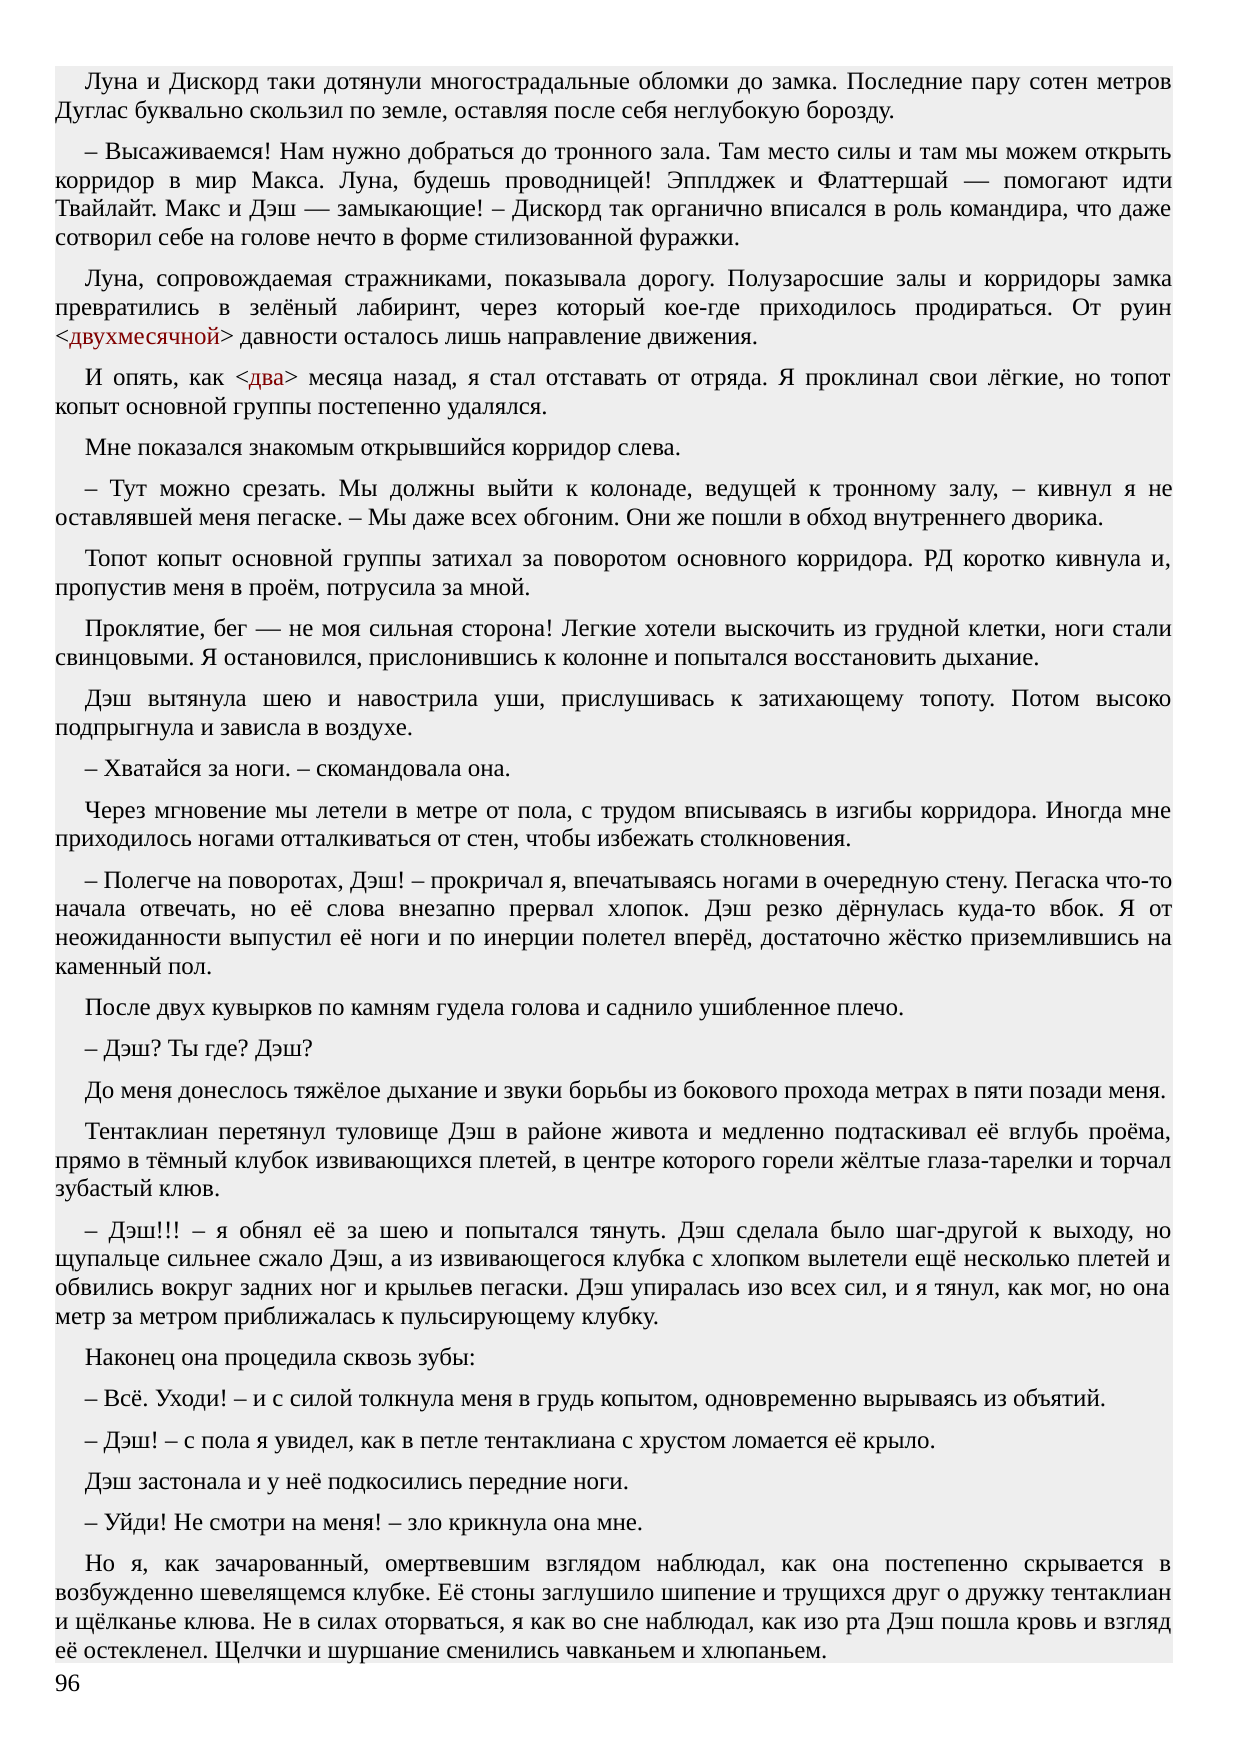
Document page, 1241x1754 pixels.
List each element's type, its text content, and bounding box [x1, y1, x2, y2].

text И опять, как <два> месяца назад, я стал отставать от отряда. Я проклинал свои лёгкие, но топот копыт основной группы постепенно удалялся. [55, 362, 1173, 420]
text До меня донеслось тяжёлое дыхание и звуки борьбы из бокового прохода метрах в пяти позади меня. [55, 1075, 1173, 1103]
text – Хватайся за ноги. – скомандовала она. [55, 753, 1173, 782]
text Мне показался знакомым открывшийся корридор слева. [55, 432, 1173, 461]
text Топот копыт основной группы затихал за поворотом основного корридора. РД коротко кивнула и, пропустив меня в проём, потрусила за мной. [55, 543, 1173, 601]
text – Высаживаемся! Нам нужно добраться до тронного зала. Там место силы и там мы можем открыть корридор в мир Макса. Луна, будешь проводницей! Эпплджек и Флаттершай — помогают идти Твайлайт. Макс и Дэш — замыкающие! – Дискорд так органично вписался в роль командира, что даже сотворил себе на голове нечто в форме стилизованной фуражки. [55, 136, 1173, 251]
text – Дэш! – с пола я увидел, как в петле тентаклиана с хрустом ломается её крыло. [55, 1425, 1173, 1453]
text – Дэш!!! – я обнял её за шею и попытался тянуть. Дэш сделала было шаг-другой к выходу, но щупальце сильнее сжало Дэш, а из извивающегося клубка с хлопком вылетели ещё несколько плетей и обвились вокруг задних ног и крыльев пегаски. Дэш упиралась изо всех сил, и я тянул, как мог, но она метр за метром приближалась к пульсирующему клубку. [55, 1215, 1173, 1330]
text – Уйди! Не смотри на меня! – зло крикнула она мне. [55, 1507, 1173, 1536]
text Луна и Дискорд таки дотянули многострадальные обломки до замка. Последние пару сотен метров Дуглас буквально скользил по земле, оставляя после себя неглубокую борозду. [55, 66, 1173, 123]
text Проклятие, бег — не моя сильная сторона! Легкие хотели выскочить из грудной клетки, ноги стали свинцовыми. Я остановился, прислонившись к колонне и попытался восстановить дыхание. [55, 613, 1173, 671]
text Дэш застонала и у неё подкосились передние ноги. [55, 1466, 1173, 1495]
text – Дэш? Ты где? Дэш? [55, 1033, 1173, 1062]
text Через мгновение мы летели в метре от пола, с трудом вписываясь в изгибы корридора. Иногда мне приходилось ногами отталкиваться от стен, чтобы избежать столкновения. [55, 795, 1173, 852]
text Наконец она процедила сквозь зубы: [55, 1342, 1173, 1371]
text – Всё. Уходи! – и с силой толкнула меня в грудь копытом, одновременно вырываясь из объятий. [55, 1383, 1173, 1412]
text Дэш вытянула шею и навострила уши, прислушивась к затихающему топоту. Потом высоко подпрыгнула и зависла в воздухе. [55, 683, 1173, 741]
text – Полегче на поворотах, Дэш! – прокричал я, впечатываясь ногами в очередную стену. Пегаска что-то начала отвечать, но её слова внезапно прервал хлопок. Дэш резко дёрнулась куда-то вбок. Я от неожиданности выпустил её ноги и по инерции полетел вперёд, достаточно жёстко приземлившись на каменный пол. [55, 865, 1173, 980]
text Но я, как зачарованный, омертвевшим взглядом наблюдал, как она постепенно скрывается в возбужденно шевелящемся клубке. Её стоны заглушило шипение и трущихся друг о дружку тентаклиан и щёлканье клюва. Не в силах оторваться, я как во сне наблюдал, как изо рта Дэш пошла кровь и взгляд её остекленел. Щелчки и шуршание сменились чавканьем и хлюпаньем. [55, 1548, 1173, 1663]
text – Тут можно срезать. Мы должны выйти к колонаде, ведущей к тронному залу, – кивнул я не оставлявшей меня пегаске. – Мы даже всех обгоним. Они же пошли в обход внутреннего дворика. [55, 473, 1173, 531]
text После двух кувырков по камням гудела голова и саднило ушибленное плечо. [55, 992, 1173, 1021]
text Луна, сопровождаемая стражниками, показывала дорогу. Полузаросшие залы и корридоры замка превратились в зелёный лабиринт, через который кое-где приходилось продираться. От руин <двухмесячной> давности осталось лишь направление движения. [55, 263, 1173, 350]
text Тентаклиан перетянул туловище Дэш в районе живота и медленно подтаскивал её вглубь проёма, прямо в тёмный клубок извивающихся плетей, в центре которого горели жёлтые глаза-тарелки и торчал зубастый клюв. [55, 1116, 1173, 1202]
